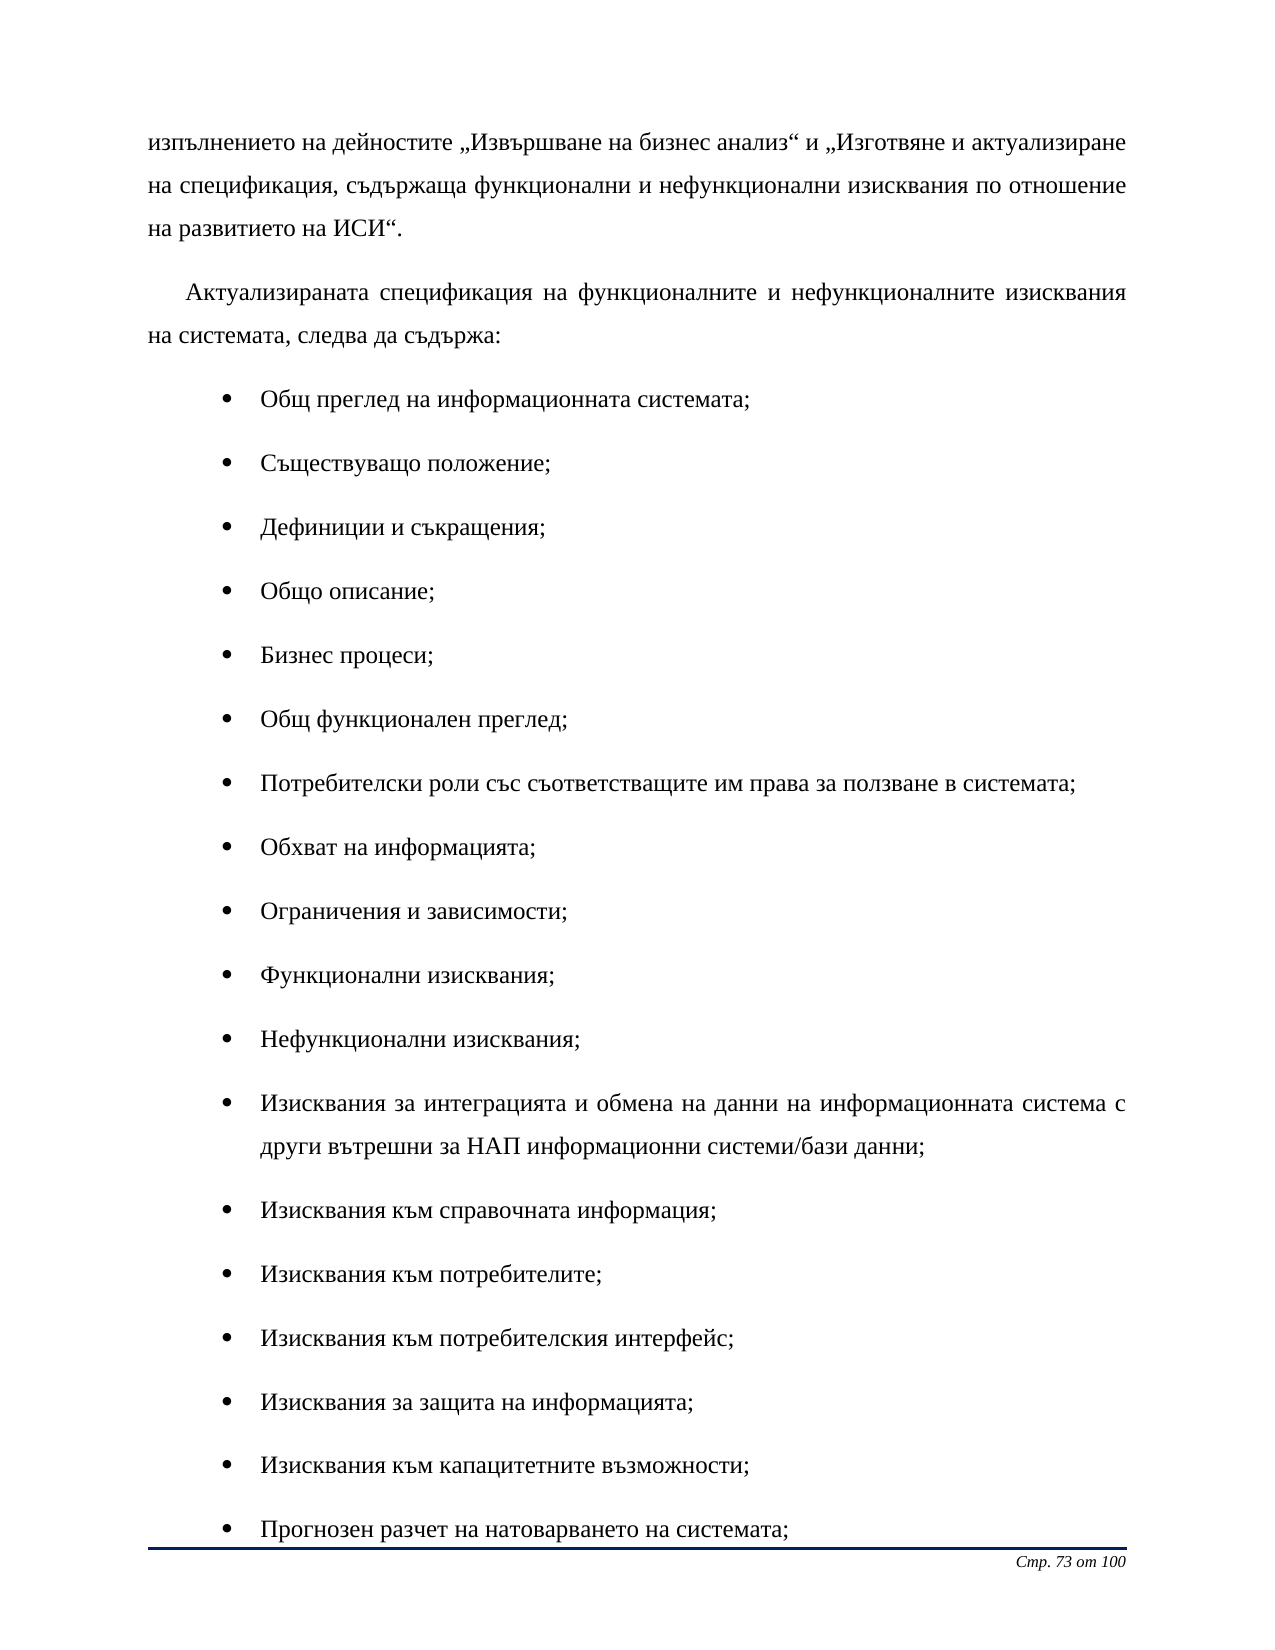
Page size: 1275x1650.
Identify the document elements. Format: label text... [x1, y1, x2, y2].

text изпълнението на дейностите „Извършване на бизнес анализ“ и „Изготвяне и актуализиране на спецификация, съдържаща функционални и нефункционални изисквания по отношение на развитието на ИСИ“. [148, 127, 1127, 242]
list Ограничения и зависимости; [223, 896, 1127, 924]
list Дефиниции и съкращения; [223, 512, 1127, 541]
list Бизнес процеси; [223, 640, 1127, 669]
list Изисквания за интеграцията и обмена на данни на информационната система с други вътрешни за НАП информационни системи/бази данни; [223, 1088, 1127, 1159]
list Общ функционален преглед; [223, 704, 1127, 733]
list Съществуващо положение; [223, 448, 1127, 477]
list Функционални изисквания; [223, 960, 1127, 988]
list Потребителски роли със съответстващите им права за ползване в системата; [223, 768, 1127, 797]
list Прогнозен разчет на натоварването на системата; [223, 1514, 1127, 1543]
list Изисквания към потребителите; [223, 1259, 1127, 1287]
list Изисквания към потребителския интерфейс; [223, 1323, 1127, 1351]
list Изисквания за защита на информацията; [223, 1387, 1127, 1415]
list Нефункционални изисквания; [223, 1024, 1127, 1052]
text Актуализираната спецификация на функционалните и нефункционалните изисквания на системата, следва да съдържа: [148, 277, 1127, 349]
list Изисквания към справочната информация; [223, 1195, 1127, 1223]
list Общ преглед на информационната системата; [223, 384, 1127, 413]
list Обхват на информацията; [223, 832, 1127, 861]
list Изисквания към капацитетните възможности; [223, 1451, 1127, 1479]
list Общо описание; [223, 576, 1127, 605]
